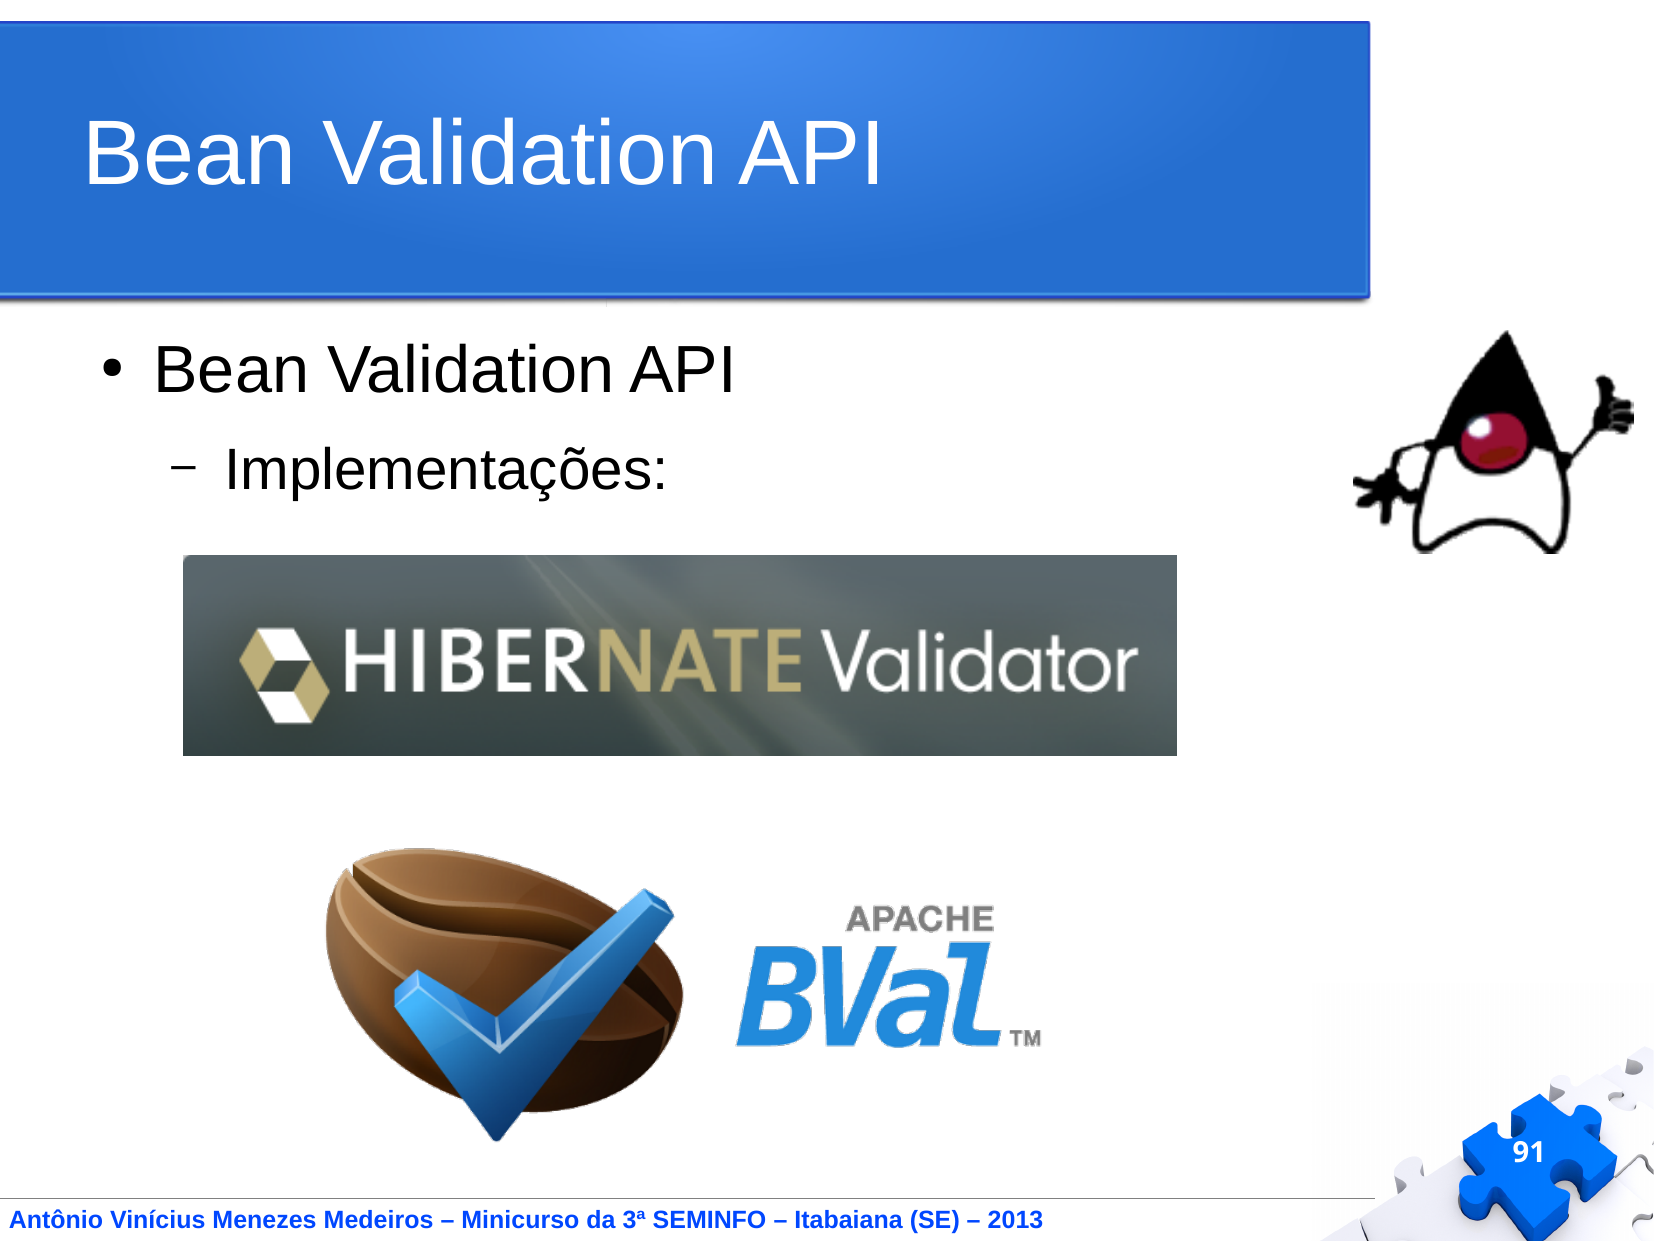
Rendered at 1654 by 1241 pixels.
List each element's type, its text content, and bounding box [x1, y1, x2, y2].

picture [1311, 983, 1654, 1241]
picture [183, 555, 1177, 757]
picture [1353, 330, 1634, 554]
title Bean Validation API [82, 49, 1323, 257]
picture [0, 21, 1375, 307]
list Bean Validation API Implementações: [82, 332, 1356, 1182]
picture [318, 838, 1052, 1153]
